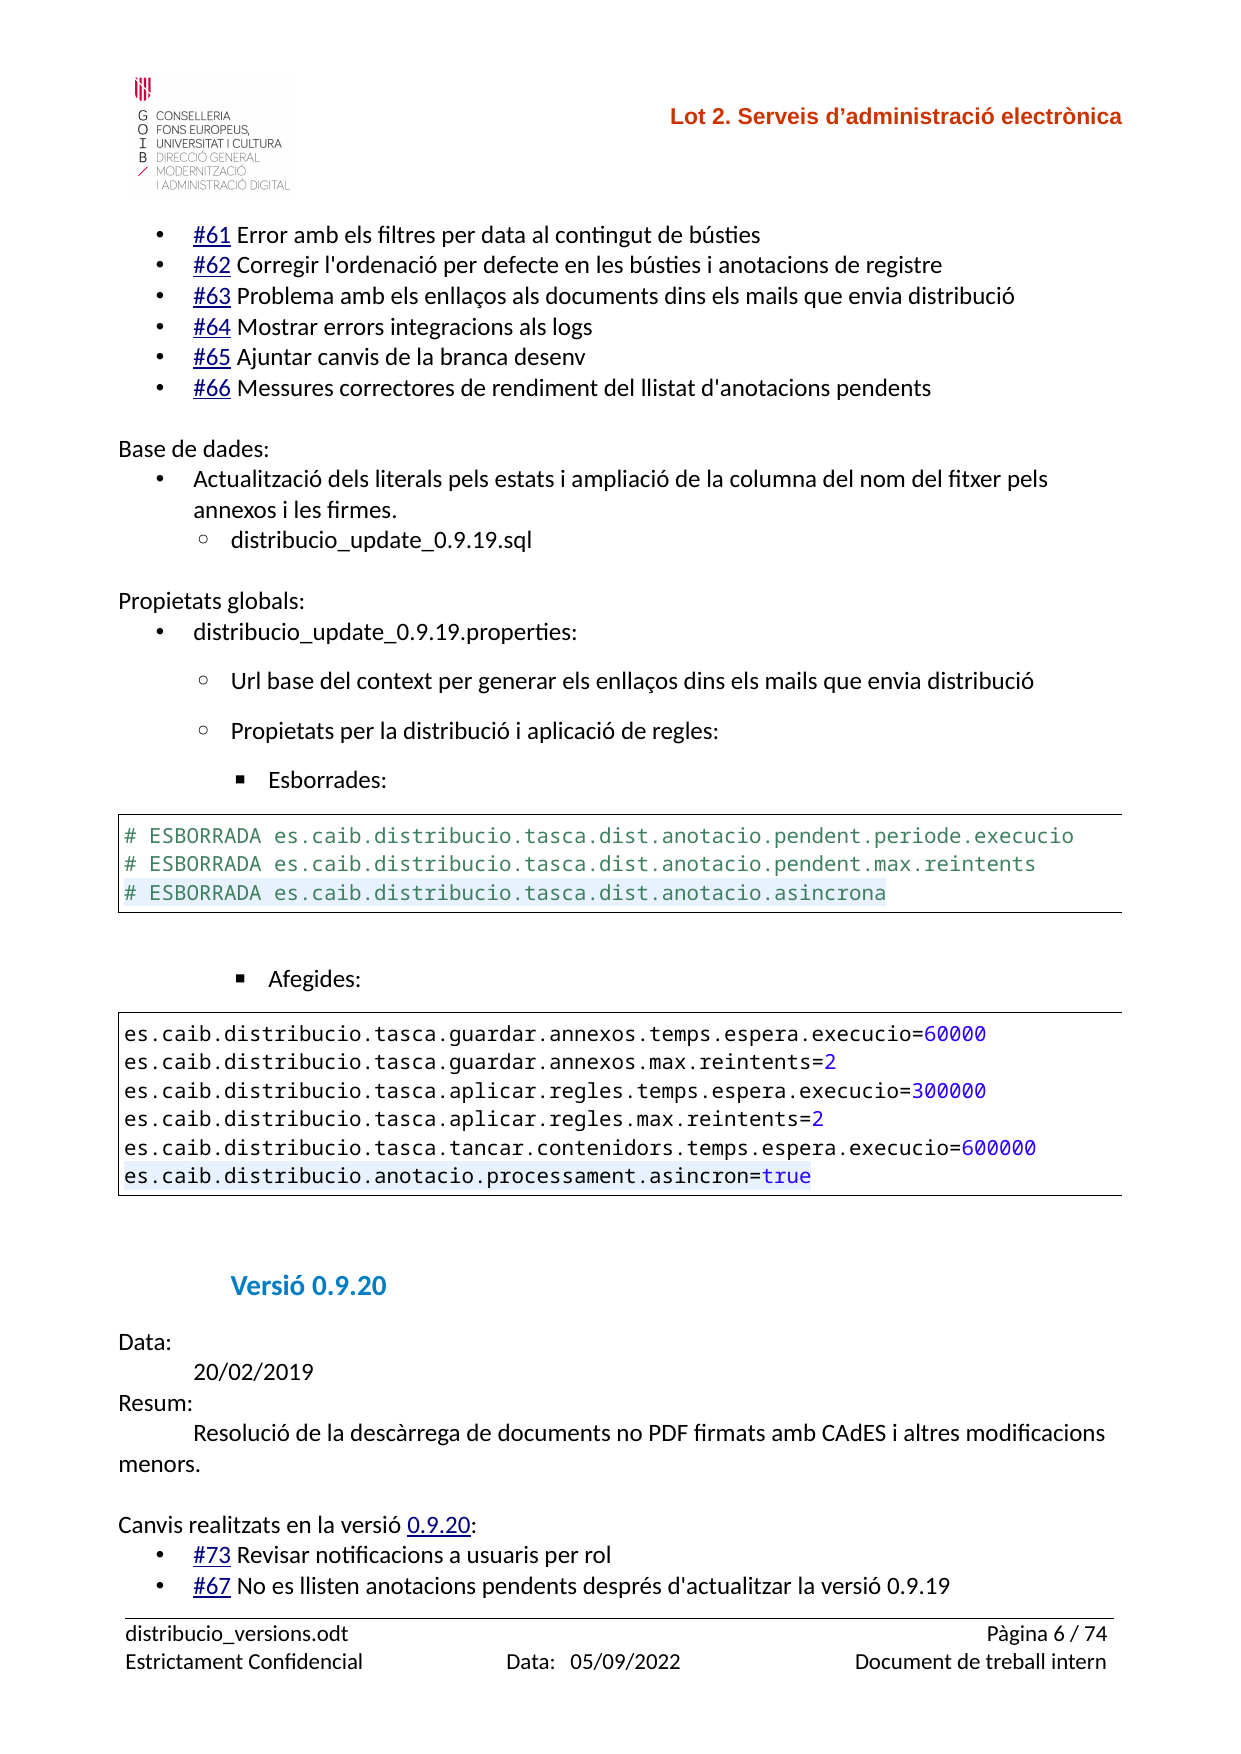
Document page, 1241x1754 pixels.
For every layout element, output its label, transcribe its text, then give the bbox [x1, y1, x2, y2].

table_header # ESBORRADA es.caib.distribucio.tasca.dist.anotacio.pendent.periode.execucio # ESBORRADA es.caib.distribucio.tasca.dist.anotacio.pendent.max.reintents # ESBORRADA es.caib.distribucio.tasca.dist.anotacio.asincrona [119, 815, 1122, 912]
picture [126, 70, 299, 197]
list #63 Problema amb els enllaços als documents dins els mails que envia distribució [156, 280, 1122, 311]
list #64 Mostrar errors integracions als logs [156, 311, 1122, 341]
text Resum: [118, 1387, 1122, 1417]
list Actualització dels literals pels estats i ampliació de la columna del nom del fitxer pels annexos i les firmes. [156, 463, 1122, 524]
text Base de dades: [118, 433, 1122, 463]
list Propietats per la distribució i aplicació de regles: [193, 715, 1122, 746]
text Data: [118, 1326, 1122, 1356]
list #62 Corregir l'ordenació per defecte en les bústies i anotacions de registre [156, 250, 1122, 280]
list Afegides: [231, 963, 1122, 993]
list #67 No es llisten anotacions pendents després d'actualitzar la versió 0.9.19 [156, 1570, 1122, 1601]
text 20/02/2019 [118, 1356, 1122, 1387]
list #65 Ajuntar canvis de la branca desenv [156, 341, 1122, 372]
text Resolució de la descàrrega de documents no PDF firmats amb CAdES i altres modificacions menors. [118, 1417, 1122, 1478]
list #73 Revisar notificacions a usuaris per rol [156, 1539, 1122, 1570]
list #61 Error amb els filtres per data al contingut de bústies [156, 219, 1122, 250]
list #66 Messures correctores de rendiment del llistat d'anotacions pendents [156, 372, 1122, 402]
list distribucio_update_0.9.19.sql [193, 524, 1122, 555]
list Url base del context per generar els enllaços dins els mails que envia distribució [193, 666, 1122, 696]
list distribucio_update_0.9.19.properties: [156, 616, 1122, 646]
subtitle Versió 0.9.20 [153, 1267, 1122, 1302]
table_header es.caib.distribucio.tasca.guardar.annexos.temps.espera.execucio=60000 es.caib.distribucio.tasca.guardar.annexos.max.reintents=2 es.caib.distribucio.tasca.aplicar.regles.temps.espera.execucio=300000 es.caib.distribucio.tasca.aplicar.regles.max.reintents=2 es.caib.distribucio.tasca.tancar.contenidors.temps.espera.execucio=600000 es.caib.distribucio.anotacio.processament.asincron=true [119, 1013, 1122, 1195]
text Propietats globals: [118, 585, 1122, 616]
list Esborrades: [231, 765, 1122, 795]
text Canvis realitzats en la versió 0.9.20: [118, 1509, 1122, 1539]
